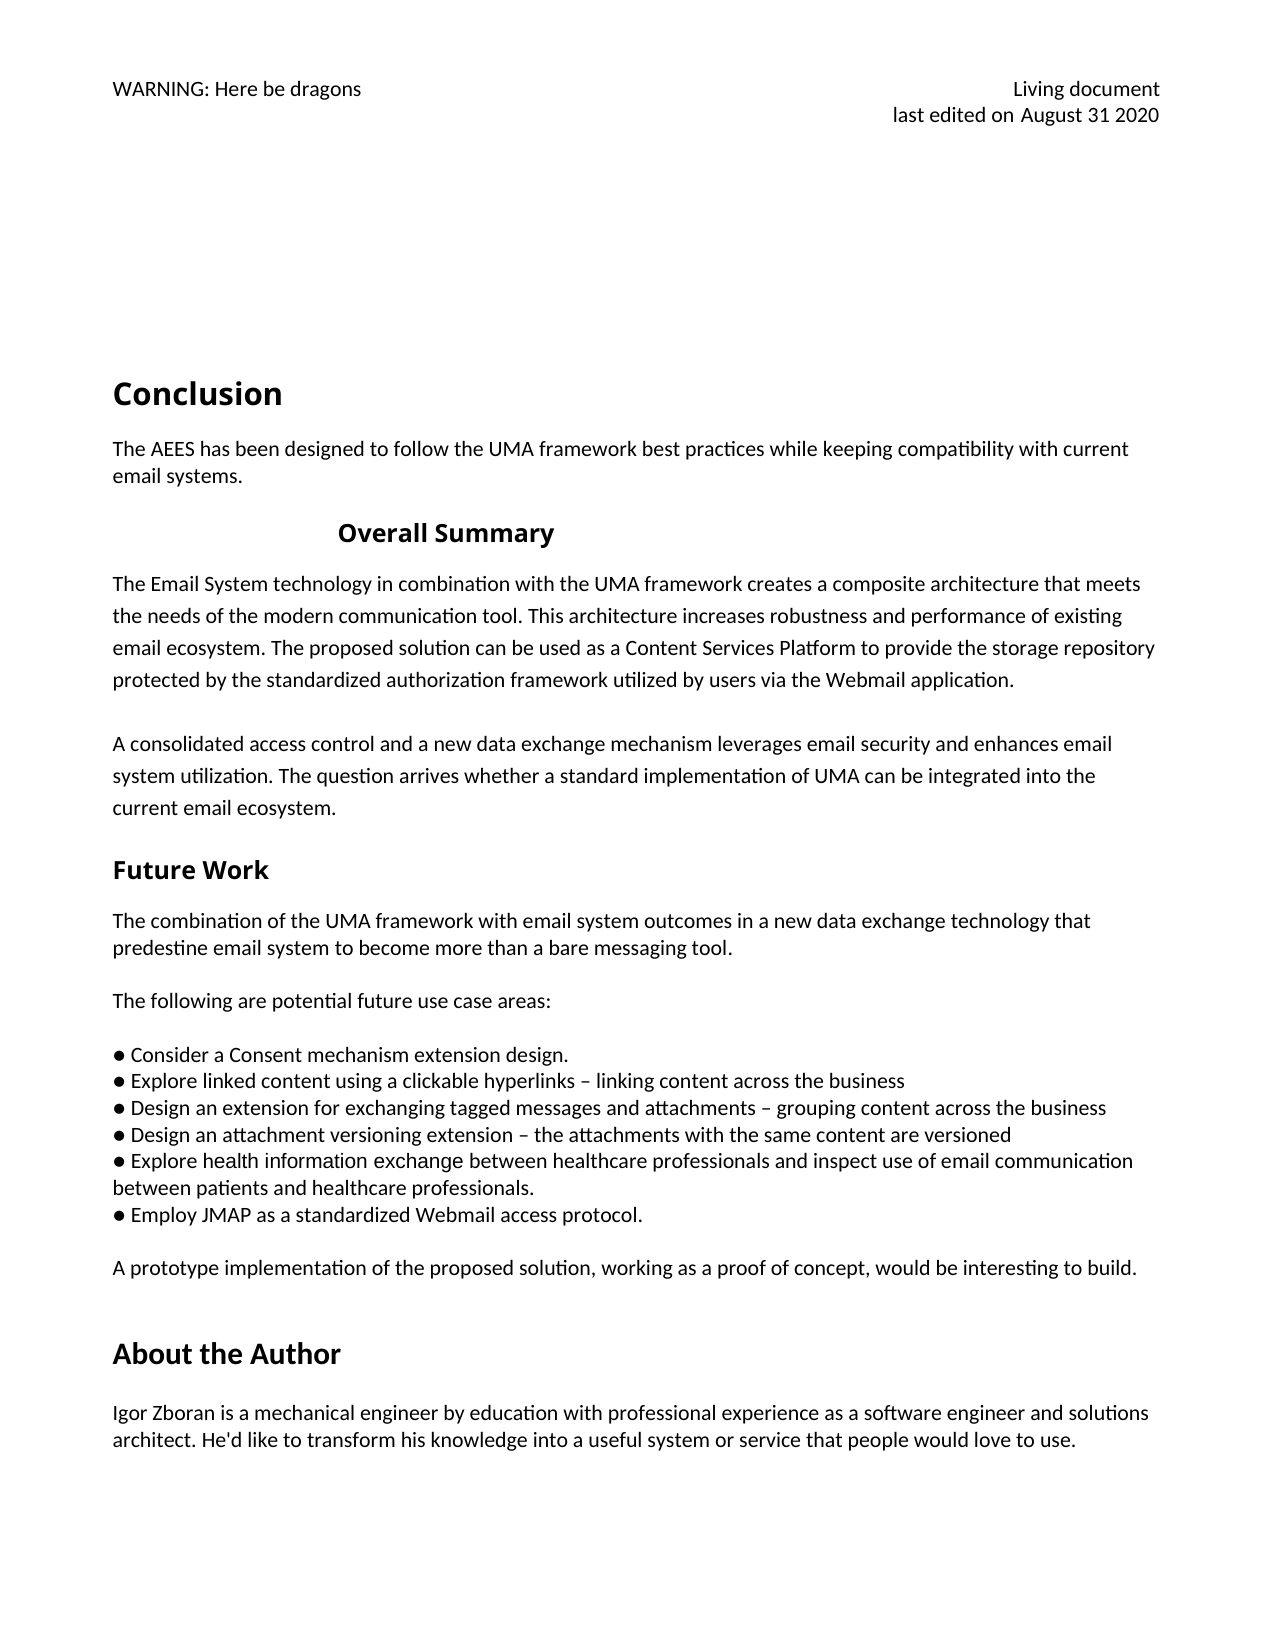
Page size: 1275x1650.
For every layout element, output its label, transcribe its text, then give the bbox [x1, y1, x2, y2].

text A prototype implementation of the proposed solution, working as a proof of concept, would be interesting to build. [112, 1254, 1162, 1281]
text Conclusion [112, 372, 1162, 414]
text ● Design an extension for exchanging tagged messages and attachments – grouping content across the business [112, 1094, 1162, 1121]
text ● Consider a Consent mechanism extension design. [112, 1041, 1162, 1068]
text Future Work [112, 853, 1162, 887]
text The Email System technology in combination with the UMA framework creates a composite architecture that meets the needs of the modern communication tool. This architecture increases robustness and performance of existing email ecosystem. The proposed solution can be used as a Content Services Platform to provide the storage repository protected by the standardized authorization framework utilized by users via the Webmail application. [112, 570, 1162, 693]
text Igor Zboran is a mechanical engineer by education with professional experience as a software engineer and solutions architect. He'd like to transform his knowledge into a useful system or service that people would love to use. [112, 1399, 1162, 1452]
text The combination of the UMA framework with email system outcomes in a new data exchange technology that predestine email system to become more than a bare messaging tool. [112, 908, 1162, 961]
text The AEES has been designed to follow the UMA framework best practices while keeping compatibility with current email systems. [112, 435, 1162, 489]
text The following are potential future use case areas: [112, 988, 1162, 1014]
text Overall Summary [112, 515, 1162, 549]
text ● Explore health information exchange between healthcare professionals and inspect use of email communication between patients and healthcare professionals. [112, 1148, 1162, 1201]
text A consolidated access control and a new data exchange mechanism leverages email security and enhances email system utilization. The question arrives whether a standard implementation of UMA can be integrated into the current email ecosystem. [112, 730, 1162, 821]
text ● Employ JMAP as a standardized Webmail access protocol. [112, 1201, 1162, 1228]
text ● Explore linked content using a clickable hyperlinks – linking content across the business [112, 1068, 1162, 1094]
text ● Design an attachment versioning extension – the attachments with the same content are versioned [112, 1121, 1162, 1148]
text About the Author [112, 1334, 1162, 1372]
